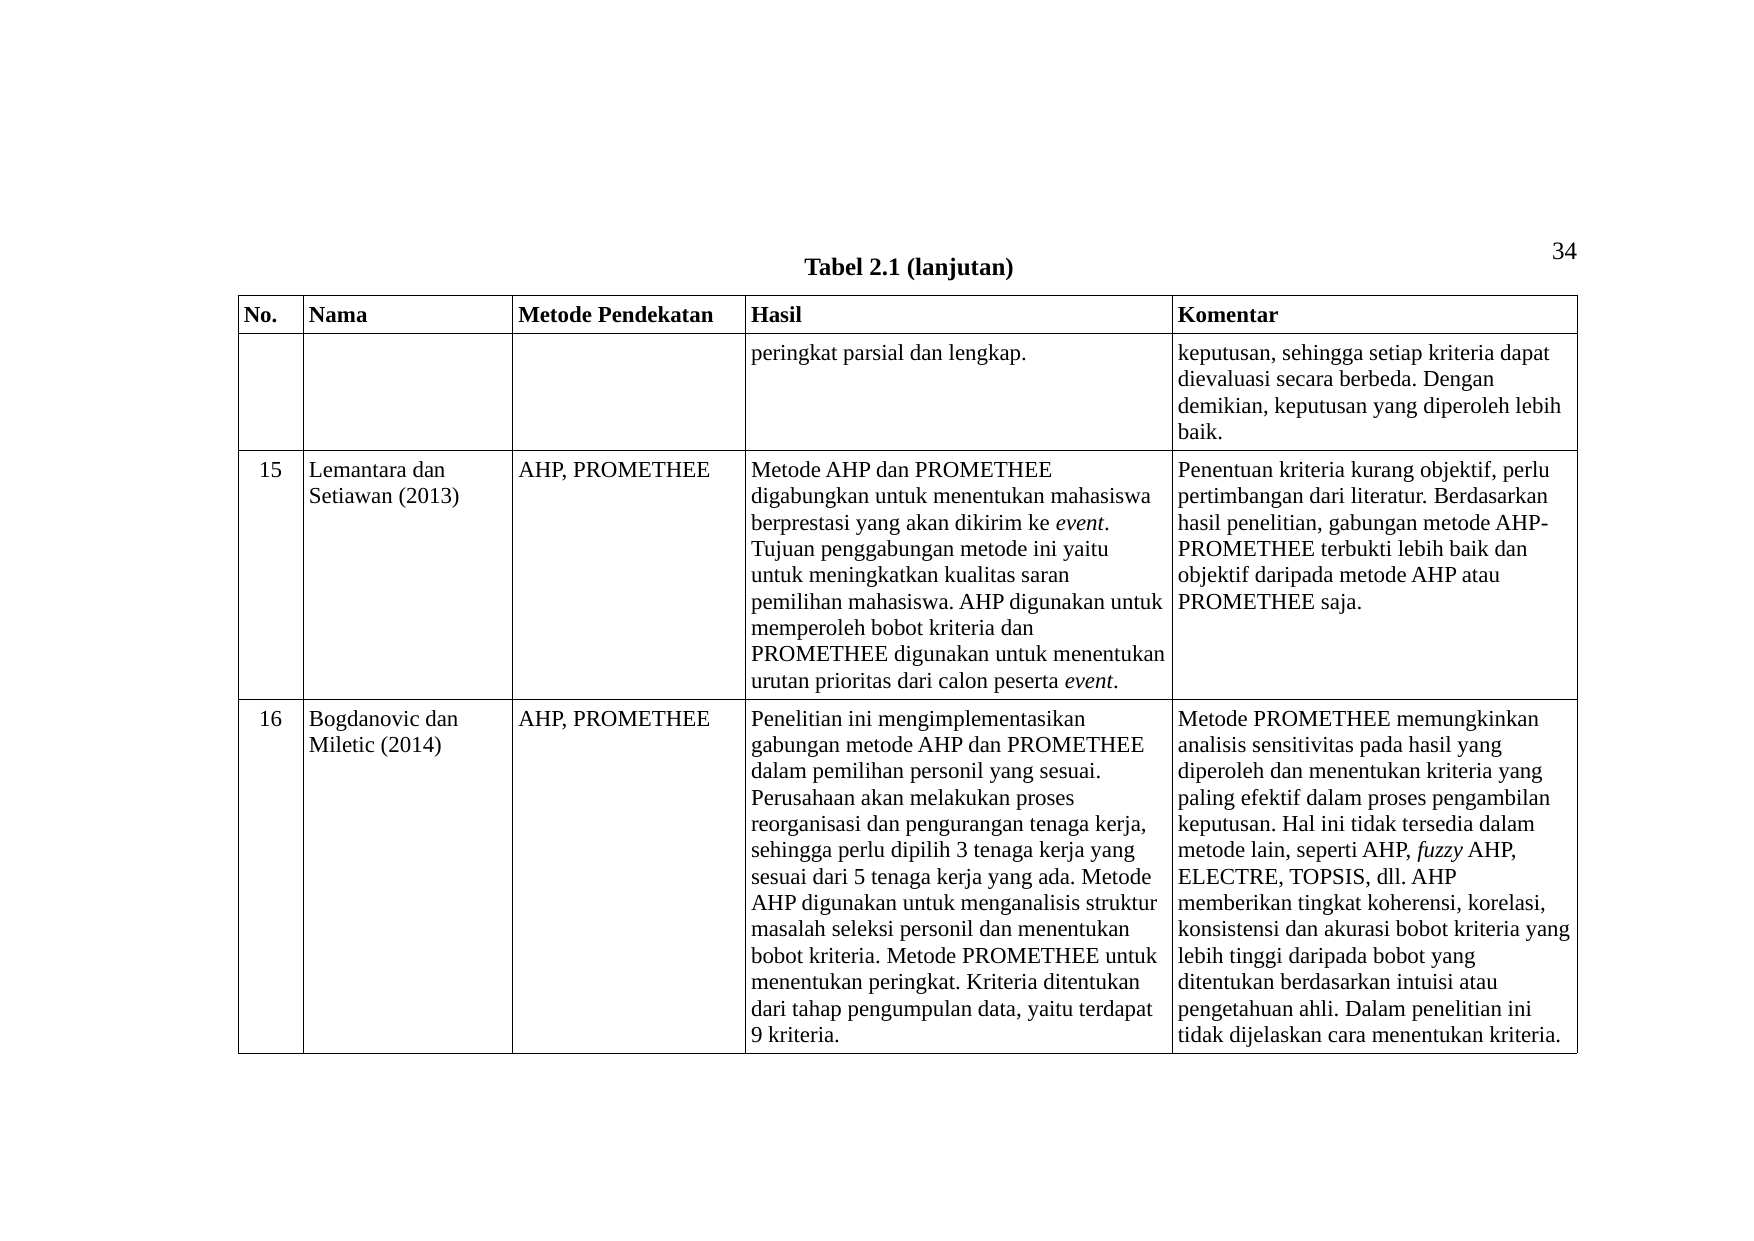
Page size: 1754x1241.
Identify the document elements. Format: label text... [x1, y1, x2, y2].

table_cell Bogdanovic dan Miletic (2014) [304, 700, 512, 1053]
table_header Metode Pendekatan [513, 296, 745, 333]
table_cell AHP, PROMETHEE [513, 700, 745, 1053]
table_cell [304, 334, 512, 450]
table_cell keputusan, sehingga setiap kriteria dapat dievaluasi secara berbeda. Dengan demikian, keputusan yang diperoleh lebih baik. [1173, 334, 1577, 450]
table_cell peringkat parsial dan lengkap. [746, 334, 1172, 450]
text Tabel 2.1 (lanjutan) [277, 252, 1541, 280]
table_cell AHP, PROMETHEE [513, 451, 745, 699]
table_cell Metode AHP dan PROMETHEE digabungkan untuk menentukan mahasiswa berprestasi yang akan dikirim ke event. Tujuan penggabungan metode ini yaitu untuk meningkatkan kualitas saran pemilihan mahasiswa. AHP digunakan untuk memperoleh bobot kriteria dan PROMETHEE digunakan untuk menentukan urutan prioritas dari calon peserta event. [746, 451, 1172, 699]
table_header Hasil [746, 296, 1172, 333]
table_cell [239, 334, 303, 450]
table_cell 15 [239, 451, 303, 699]
table_header No. [239, 296, 303, 333]
table_header Nama [304, 296, 512, 333]
table_cell Penentuan kriteria kurang objektif, perlu pertimbangan dari literatur. Berdasarkan hasil penelitian, gabungan metode AHP-PROMETHEE terbukti lebih baik dan objektif daripada metode AHP atau PROMETHEE saja. [1173, 451, 1577, 699]
table_cell Penelitian ini mengimplementasikan gabungan metode AHP dan PROMETHEE dalam pemilihan personil yang sesuai. Perusahaan akan melakukan proses reorganisasi dan pengurangan tenaga kerja, sehingga perlu dipilih 3 tenaga kerja yang sesuai dari 5 tenaga kerja yang ada. Metode AHP digunakan untuk menganalisis struktur masalah seleksi personil dan menentukan bobot kriteria. Metode PROMETHEE untuk menentukan peringkat. Kriteria ditentukan dari tahap pengumpulan data, yaitu terdapat 9 kriteria. [746, 700, 1172, 1053]
table_cell Metode PROMETHEE memungkinkan analisis sensitivitas pada hasil yang diperoleh dan menentukan kriteria yang paling efektif dalam proses pengambilan keputusan. Hal ini tidak tersedia dalam metode lain, seperti AHP, fuzzy AHP, ELECTRE, TOPSIS, dll. AHP memberikan tingkat koherensi, korelasi, konsistensi dan akurasi bobot kriteria yang lebih tinggi daripada bobot yang ditentukan berdasarkan intuisi atau pengetahuan ahli. Dalam penelitian ini tidak dijelaskan cara menentukan kriteria. [1173, 700, 1577, 1053]
table_cell [513, 334, 745, 450]
table_header Komentar [1173, 296, 1577, 333]
table_cell 16 [239, 700, 303, 1053]
table_cell Lemantara dan Setiawan (2013) [304, 451, 512, 699]
